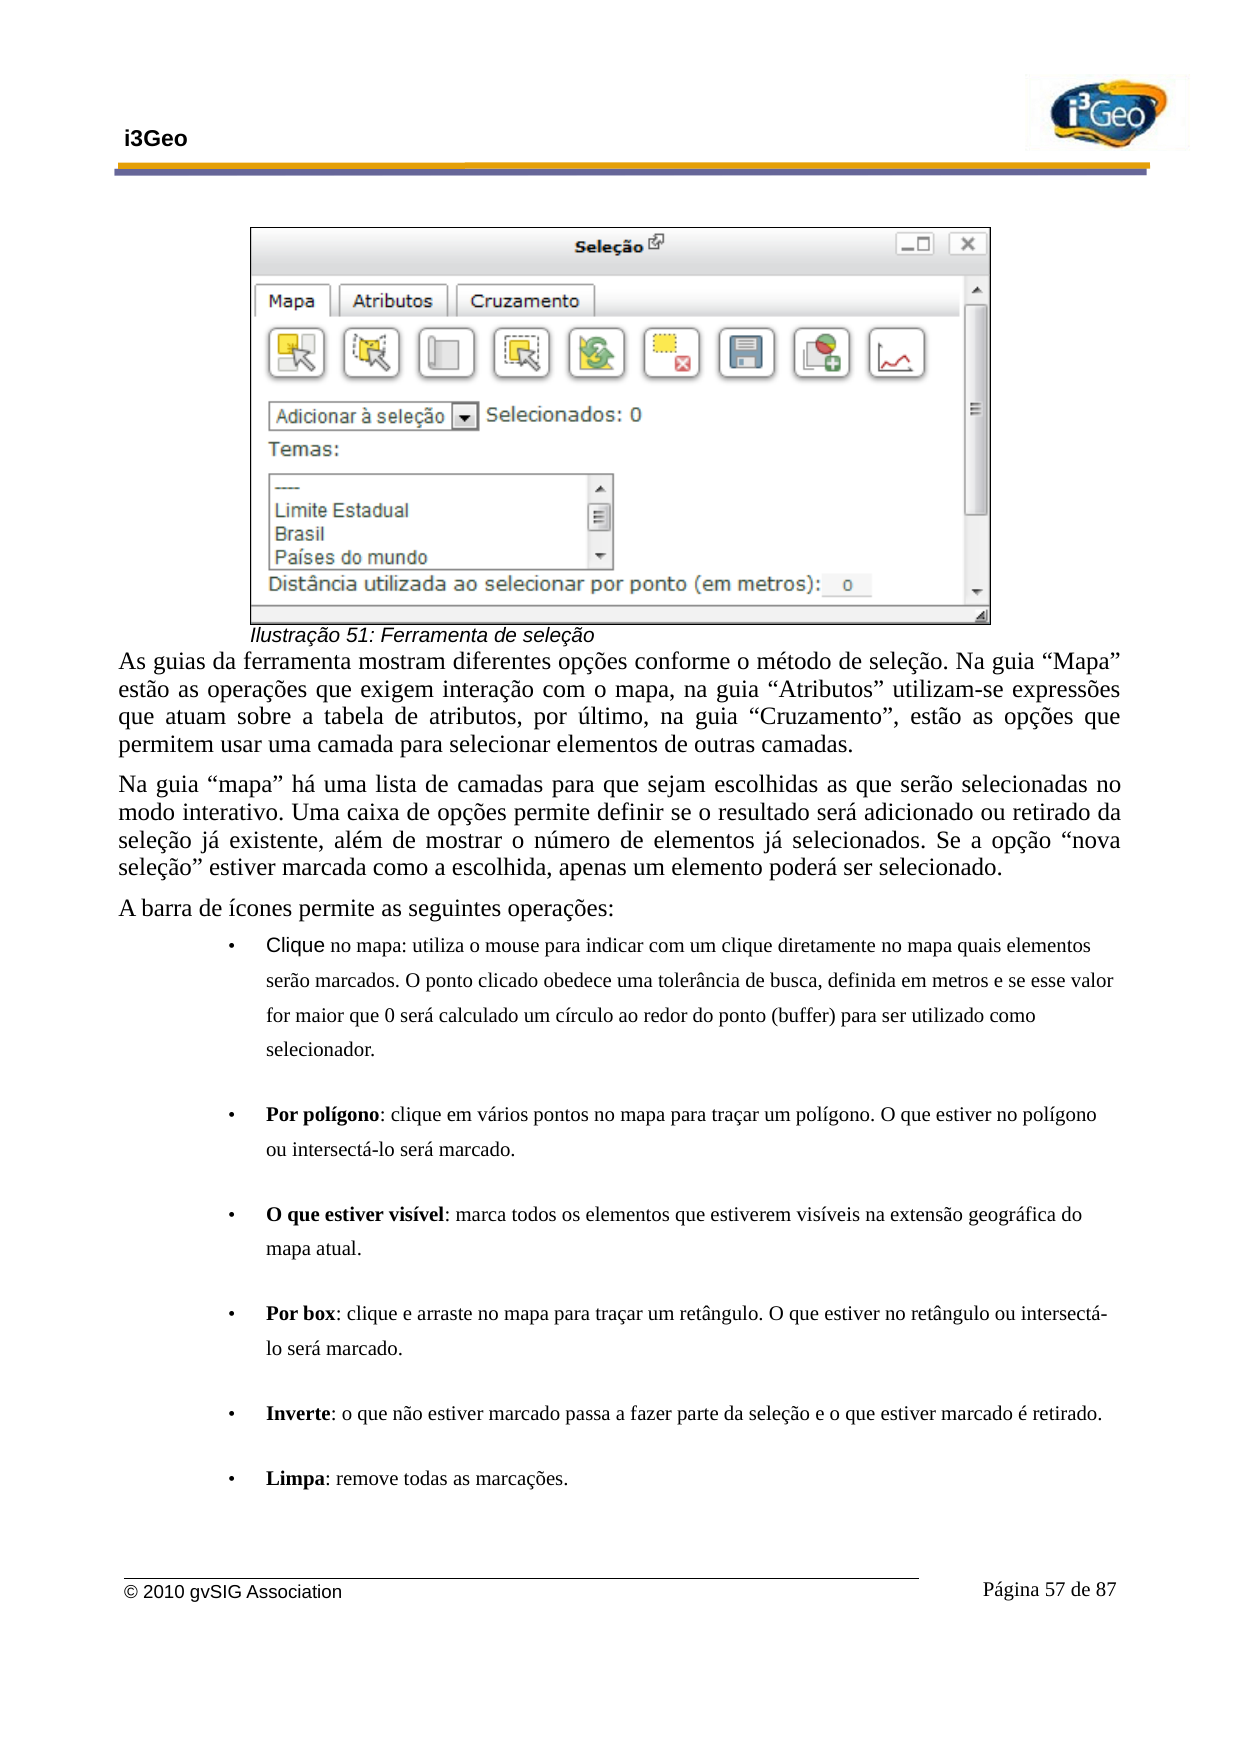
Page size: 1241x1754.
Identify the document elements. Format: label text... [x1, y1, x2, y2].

list Inverte: o que não estiver marcado passa a fazer parte da seleção e o que estiver marcado é retirado. [228, 1402, 1122, 1425]
picture [1025, 74, 1191, 151]
text Ilustração 51: Ferramenta de seleção [250, 625, 990, 647]
list Por box: clique e arraste no mapa para traçar um retângulo. O que estiver no retângulo ou intersectá-lo será marcado. [228, 1302, 1122, 1360]
text A barra de ícones permite as seguintes operações: [118, 894, 1122, 921]
list Clique no mapa: utiliza o mouse para indicar com um clique diretamente no mapa quais elementos serão marcados. O ponto clicado obedece uma tolerância de busca, definida em metros e se esse valor for maior que 0 será calculado um círculo ao redor do ponto (buffer) para ser utilizado como selecionador. [228, 934, 1122, 1061]
list Limpa: remove todas as marcações. [228, 1466, 1122, 1489]
list Por polígono: clique em vários pontos no mapa para traçar um polígono. O que estiver no polígono ou intersectá-lo será marcado. [228, 1103, 1122, 1161]
picture [251, 228, 990, 624]
text Na guia “mapa” há uma lista de camadas para que sejam escolhidas as que serão selecionadas no modo interativo. Uma caixa de opções permite definir se o resultado será adicionado ou retirado da seleção já existente, além de mostrar o número de elementos já selecionados. Se a opção “nova seleção” estiver marcada como a escolhida, apenas um elemento poderá ser selecionado. [118, 770, 1122, 881]
text As guias da ferramenta mostram diferentes opções conforme o método de seleção. Na guia “Mapa” estão as operações que exigem interação com o mapa, na guia “Atributos” utilizam-se expressões que atuam sobre a tabela de atributos, por último, na guia “Cruzamento”, estão as opções que permitem usar uma camada para selecionar elementos de outras camadas. [118, 214, 1122, 758]
list O que estiver visível: marca todos os elementos que estiverem visíveis na extensão geográfica do mapa atual. [228, 1203, 1122, 1260]
